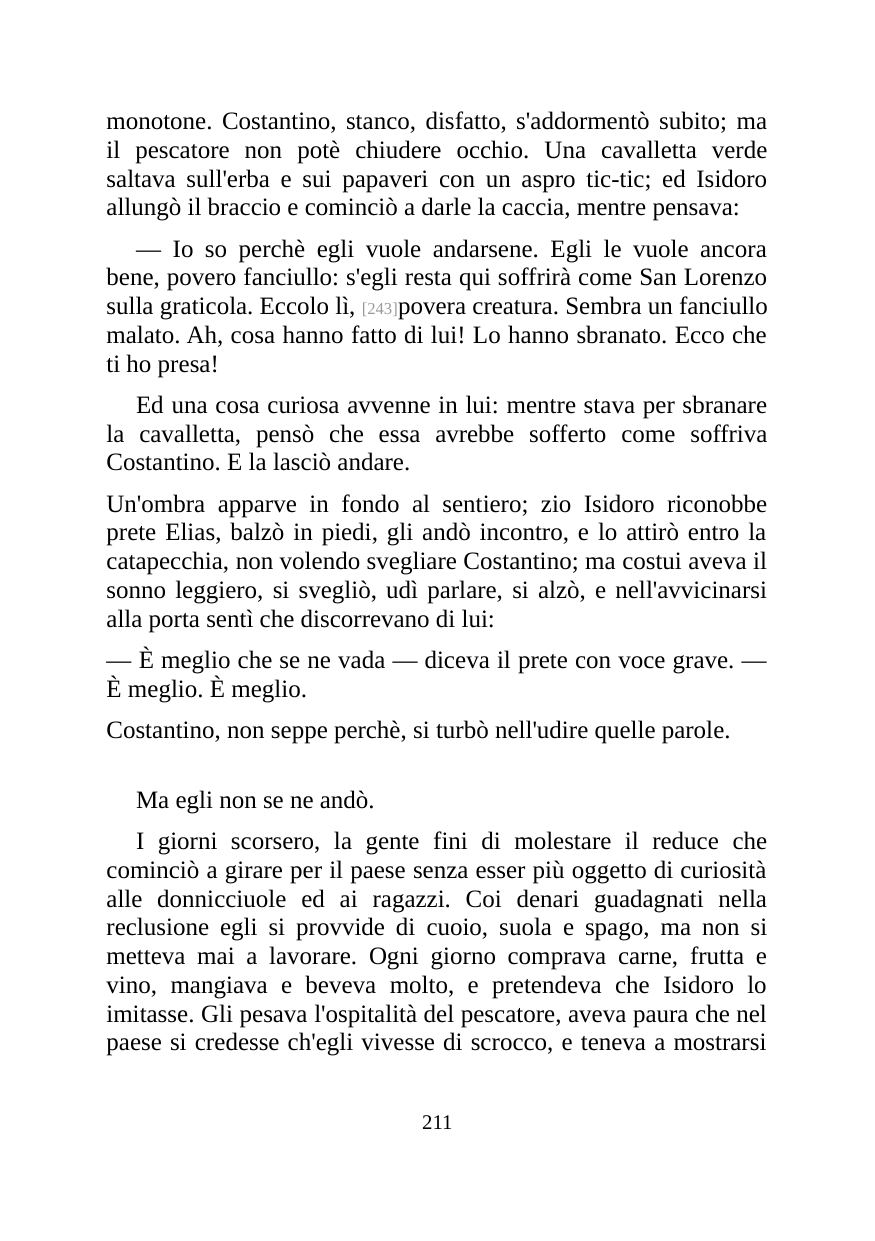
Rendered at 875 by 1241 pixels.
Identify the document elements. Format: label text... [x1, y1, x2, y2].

text monotone. Costantino, stanco, disfatto, s'addormentò subito; ma il pescatore non potè chiudere occhio. Una cavalletta verde saltava sull'erba e sui papaveri con un aspro tic-tic; ed Isidoro allungò il braccio e cominciò a darle la caccia, mentre pensava: [106, 106, 768, 221]
text ― È meglio che se ne vada ― diceva il prete con voce grave. ― È meglio. È meglio. [106, 645, 768, 702]
text Ed una cosa curiosa avvenne in lui: mentre stava per sbranare la cavalletta, pensò che essa avrebbe sofferto come soffriva Costantino. E la lasciò andare. [106, 390, 768, 476]
text Un'ombra apparve in fondo al sentiero; zio Isidoro riconobbe prete Elias, balzò in piedi, gli andò incontro, e lo attirò entro la catapecchia, non volendo svegliare Costantino; ma costui aveva il sonno leggiero, si svegliò, udì parlare, si alzò, e nell'avvicinarsi alla porta sentì che discorrevano di lui: [106, 489, 768, 632]
text Costantino, non seppe perchè, si turbò nell'udire quelle parole. [106, 715, 768, 744]
text I giorni scorsero, la gente fini di molestare il reduce che cominciò a girare per il paese senza esser più oggetto di curiosità alle donnicciuole ed ai ragazzi. Coi denari guadagnati nella reclusione egli si provvide di cuoio, suola e spago, ma non si metteva mai a lavorare. Ogni giorno comprava carne, frutta e vino, mangiava e beveva molto, e pretendeva che Isidoro lo imitasse. Gli pesava l'ospitalità del pescatore, aveva paura che nel paese si credesse ch'egli vivesse di scrocco, e teneva a mostrarsi [106, 826, 768, 1056]
text Ma egli non se ne andò. [106, 785, 768, 814]
text ― Io so perchè egli vuole andarsene. Egli le vuole ancora bene, povero fanciullo: s'egli resta qui soffrirà come San Lorenzo sulla graticola. Eccolo lì, [243]povera creatura. Sembra un fanciullo malato. Ah, cosa hanno fatto di lui! Lo hanno sbranato. Ecco che ti ho presa! [106, 234, 768, 377]
